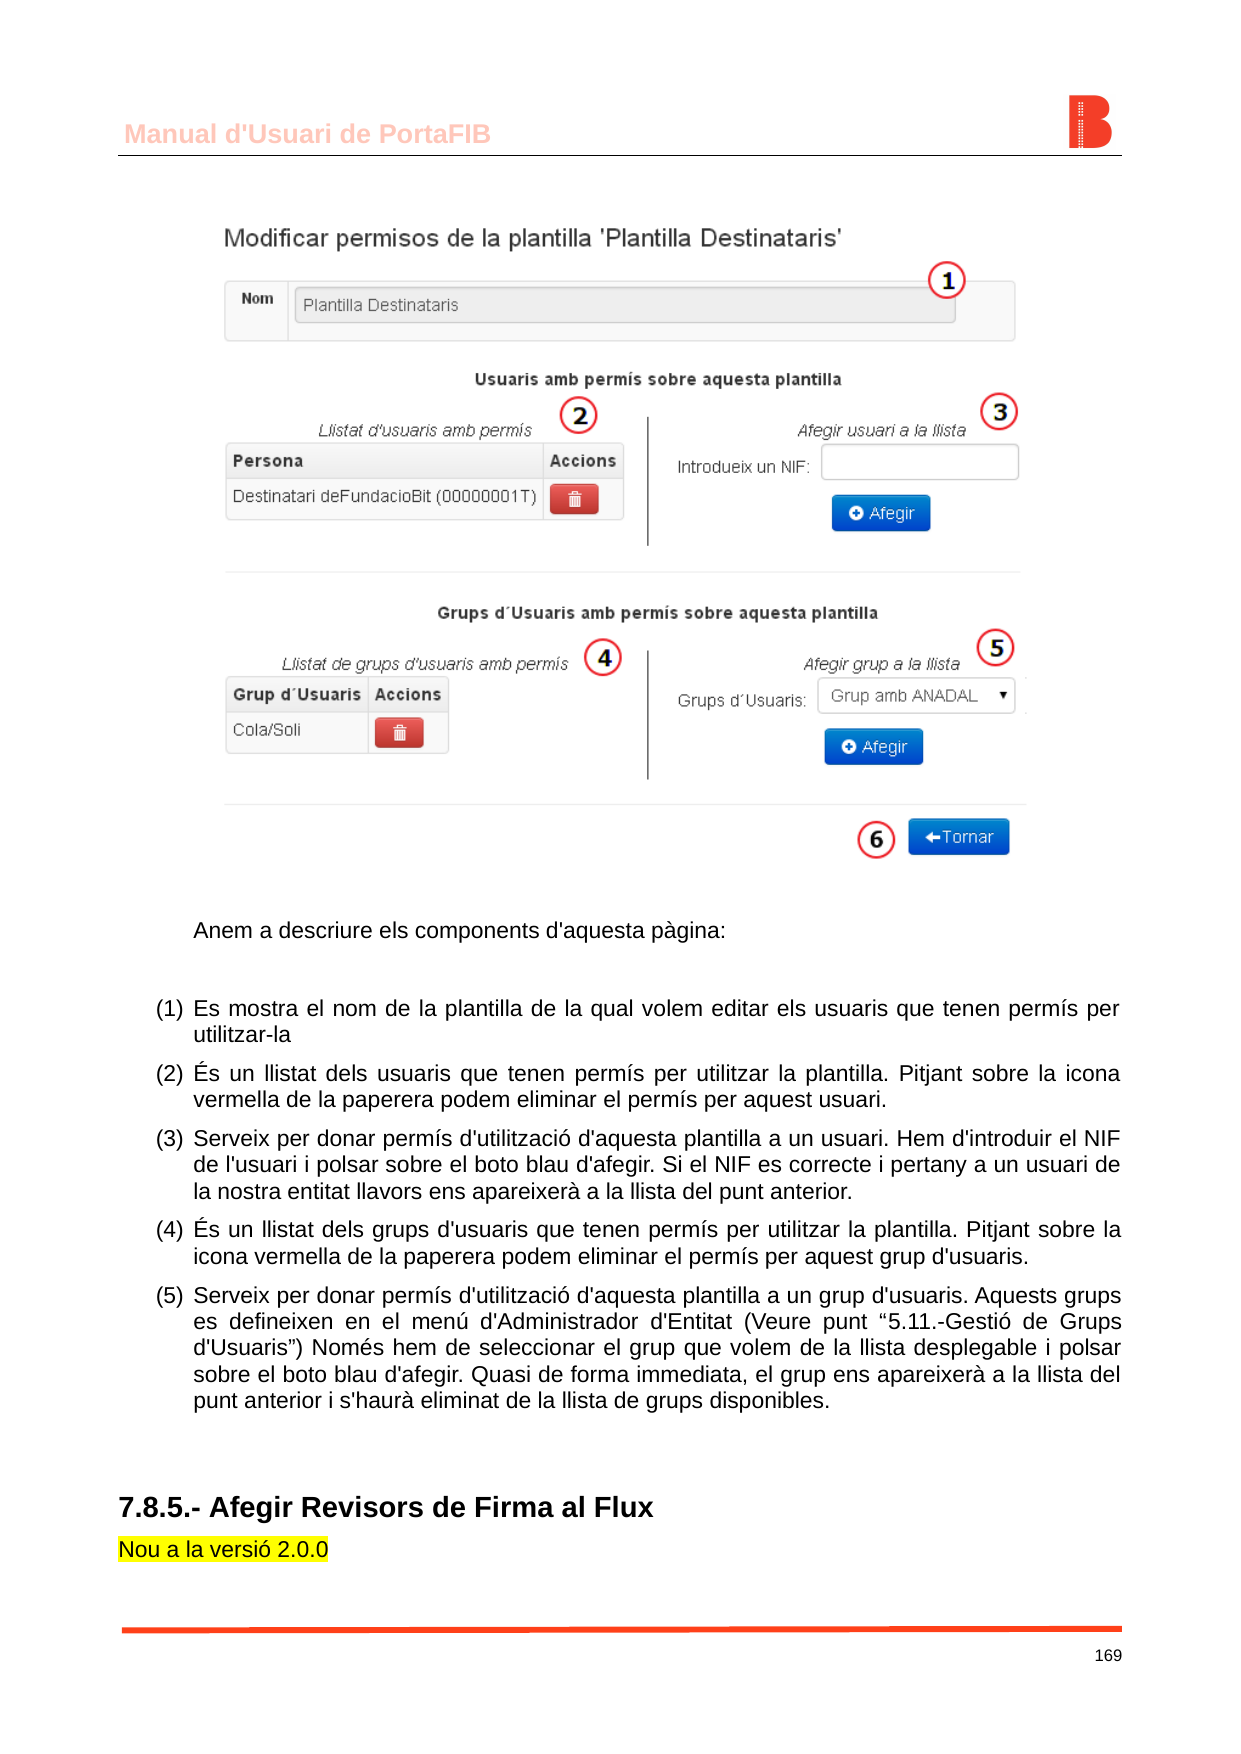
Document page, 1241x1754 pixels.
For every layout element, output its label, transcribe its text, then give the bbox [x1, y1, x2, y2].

list És un llistat dels usuaris que tenen permís per utilitzar la plantilla. Pitjant sobre la icona vermella de la paperera podem eliminar el permís per aquest usuari. [156, 1060, 1122, 1112]
list Serveix per donar permís d'utilització d'aquesta plantilla a un usuari. Hem d'introduir el NIF de l'usuari i polsar sobre el boto blau d'afegir. Si el NIF es correcte i pertany a un usuari de la nostra entitat llavors ens apareixerà a la llista del punt anterior. [156, 1125, 1122, 1204]
subtitle Afegir Revisors de Firma al Flux [118, 1490, 1122, 1523]
picture [1063, 94, 1117, 150]
list Es mostra el nom de la plantilla de la qual volem editar els usuaris que tenen permís per utilitzar-la [156, 994, 1122, 1047]
text Nou a la versió 2.0.0 [118, 1536, 1122, 1562]
list És un llistat dels grups d'usuaris que tenen permís per utilitzar la plantilla. Pitjant sobre la icona vermella de la paperera podem eliminar el permís per aquest grup d'usuaris. [156, 1216, 1122, 1269]
list Serveix per donar permís d'utilització d'aquesta plantilla a un grup d'usuaris. Aquests grups es defineixen en el menú d'Administrador d'Entitat (Veure punt “5.11Gestió de Grups d'Usuaris”) Només hem de seleccionar el grup que volem de la llista desplegable i polsar sobre el boto blau d'afegir. Quasi de forma immediata, el grup ens apareixerà a la llista del punt anterior i s'haurà eliminat de la llista de grups disponibles. [156, 1282, 1122, 1413]
text Anem a descriure els components d'aquesta pàgina: [118, 917, 1122, 943]
picture [211, 215, 1029, 866]
